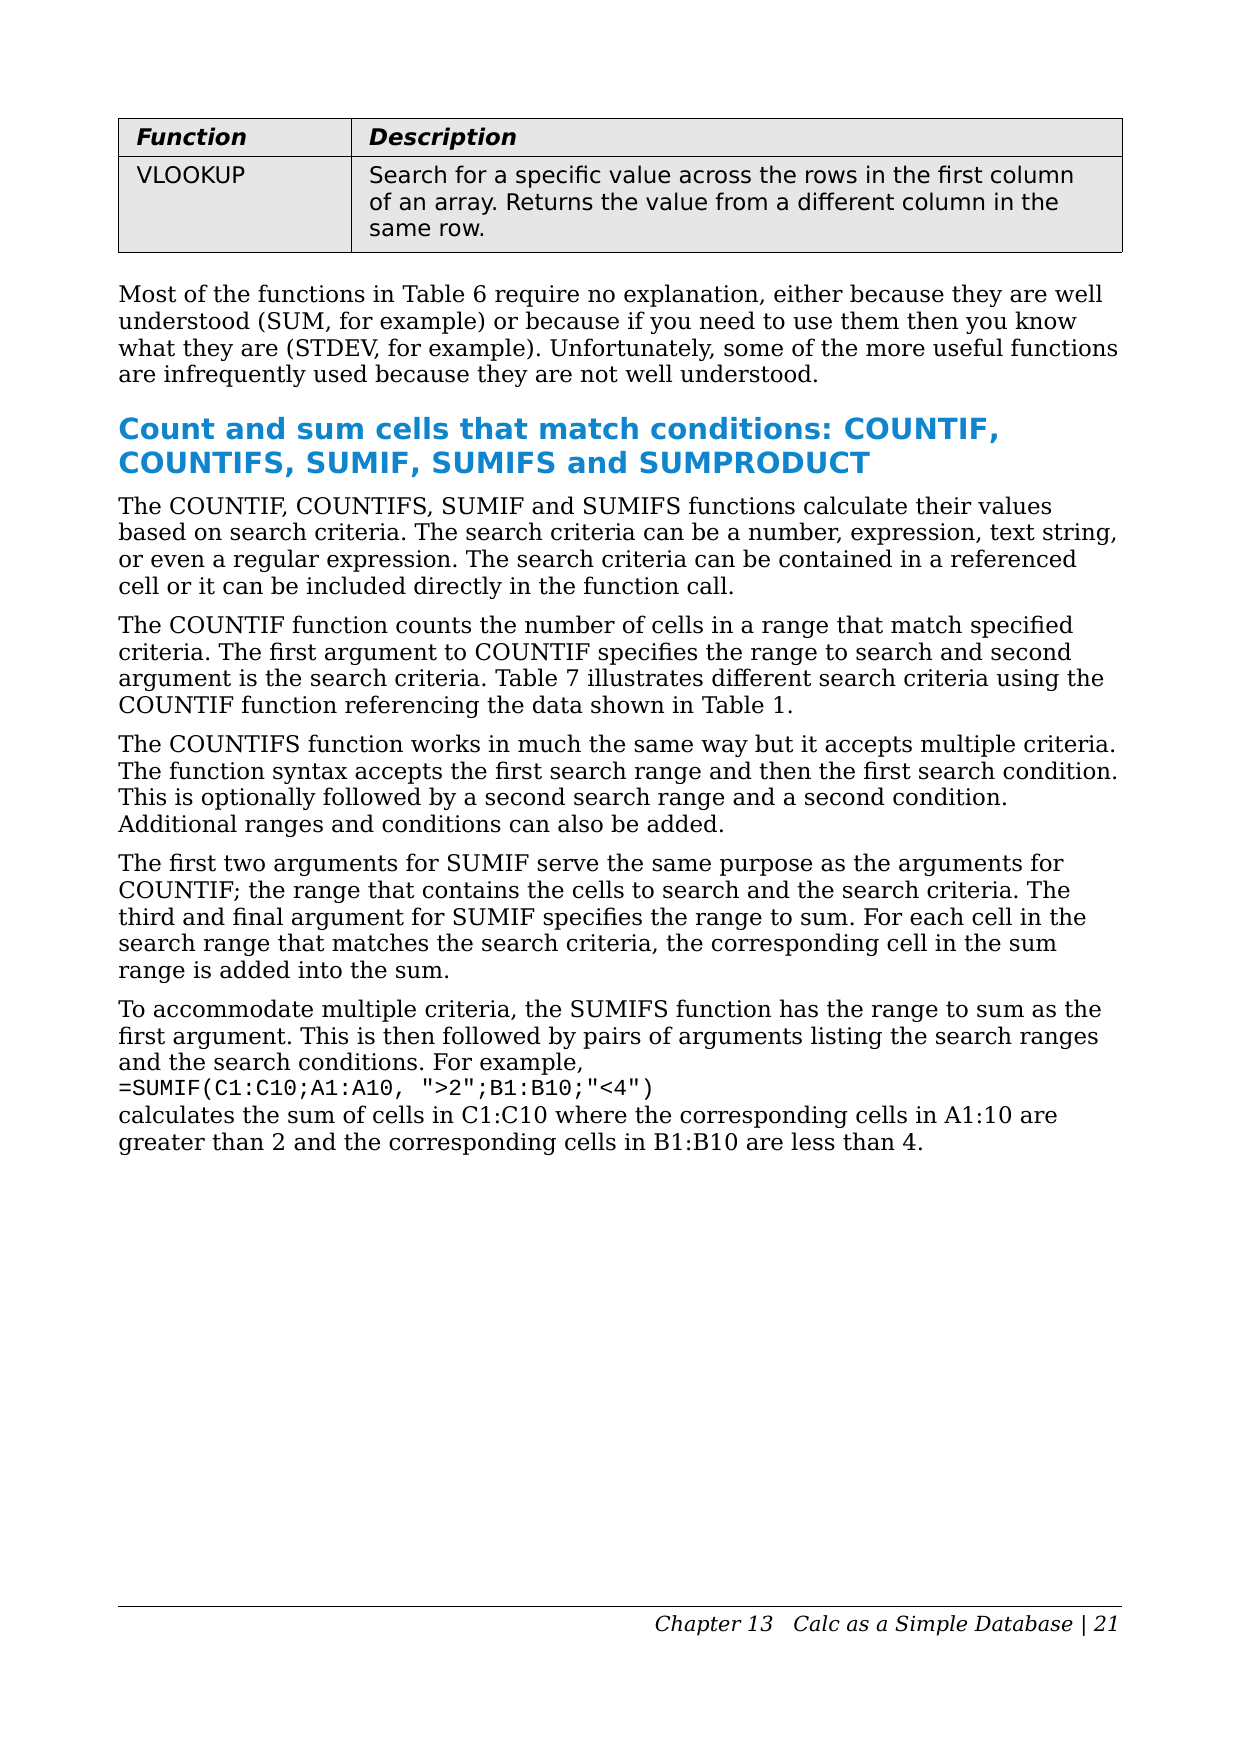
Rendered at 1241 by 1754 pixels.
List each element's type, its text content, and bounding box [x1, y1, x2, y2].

text The first two arguments for SUMIF serve the same purpose as the arguments for COUNTIF; the range that contains the cells to search and the search criteria. The third and final argument for SUMIF specifies the range to sum. For each cell in the search range that matches the search criteria, the corresponding cell in the sum range is added into the sum. [118, 850, 1122, 984]
text Most of the functions in Table 6 require no explanation, either because they are well understood (SUM, for example) or because if you need to use them then you know what they are (STDEV, for example). Unfortunately, some of the more useful functions are infrequently used because they are not well understood. [118, 282, 1122, 388]
table_header Description [352, 119, 1122, 156]
text To accommodate multiple criteria, the SUMIFS function has the range to sum as the first argument. This is then followed by pairs of arguments listing the search ranges and the search conditions. For example, =SUMIF(C1:C10;A1:A10, ">2";B1:B10;"<4") calculates the sum of cells in C1:C10 where the corresponding cells in A1:10 are greater than 2 and the corresponding cells in B1:B10 are less than 4. [118, 996, 1122, 1155]
text The COUNTIF, COUNTIFS, SUMIF and SUMIFS functions calculate their values based on search criteria. The search criteria can be a number, expression, text string, or even a regular expression. The search criteria can be contained in a referenced cell or it can be included directly in the function call. [118, 493, 1122, 599]
subtitle Count and sum cells that match conditions: COUNTIF, COUNTIFS, SUMIF, SUMIFS and SUMPRODUCT [118, 412, 1122, 480]
table_cell VLOOKUP [119, 157, 351, 252]
table_header Function [119, 119, 351, 156]
text The COUNTIFS function works in much the same way but it accepts multiple criteria. The function syntax accepts the first search range and then the first search condition. This is optionally followed by a second search range and a second condition. Additional ranges and conditions can also be added. [118, 731, 1122, 838]
text The COUNTIF function counts the number of cells in a range that match specified criteria. The first argument to COUNTIF specifies the range to search and second argument is the search criteria. Table 7 illustrates different search criteria using the COUNTIF function referencing the data shown in Table 1. [118, 612, 1122, 719]
table_cell Search for a specific value across the rows in the first column of an array. Returns the value from a different column in the same row. [352, 157, 1122, 252]
